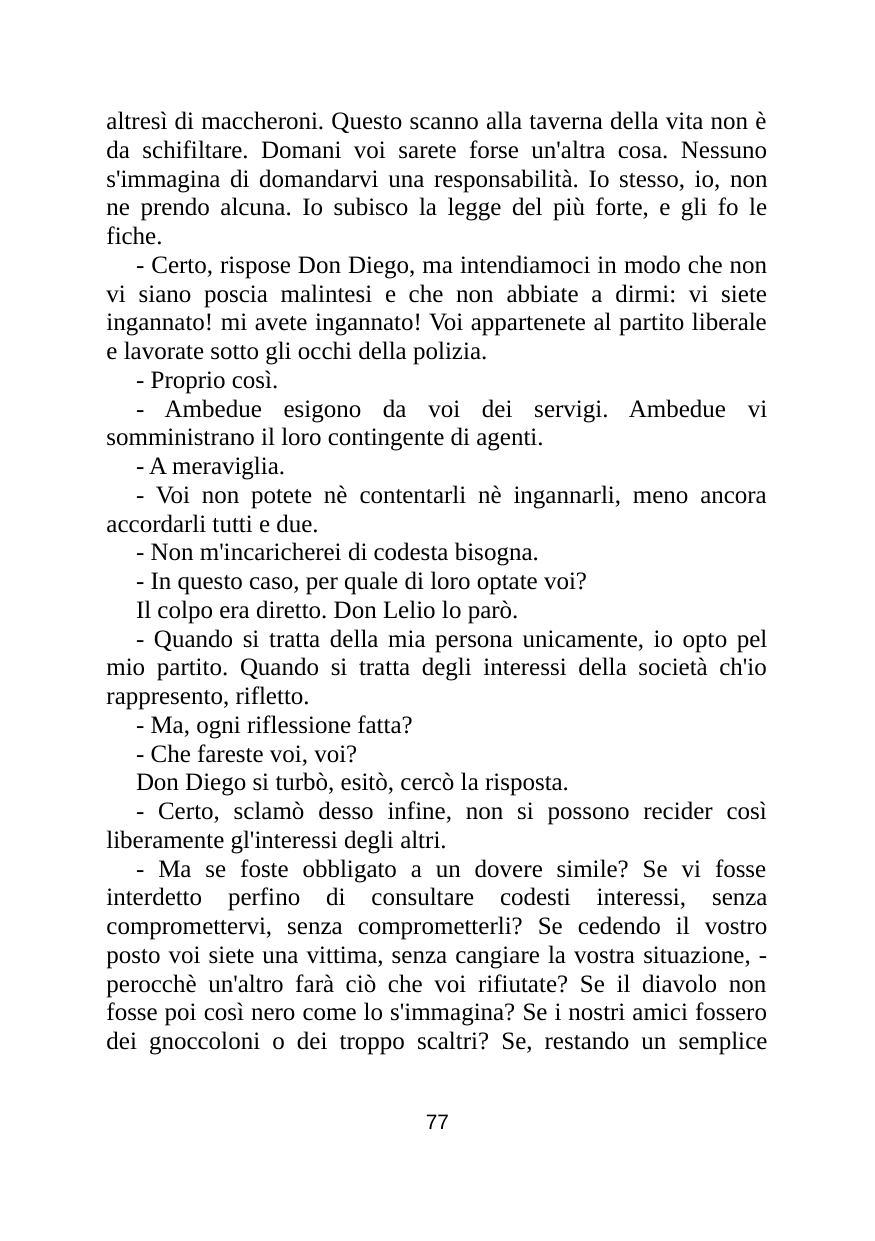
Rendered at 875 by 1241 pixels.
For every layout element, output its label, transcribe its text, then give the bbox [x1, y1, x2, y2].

text altresì di maccheroni. Questo scanno alla taverna della vita non è da schifiltare. Domani voi sarete forse un'altra cosa. Nessuno s'immagina di domandarvi una responsabilità. Io stesso, io, non ne prendo alcuna. Io subisco la legge del più forte, e gli fo le fiche. [106, 106, 768, 250]
text Don Diego si turbò, esitò, cercò la risposta. [106, 767, 768, 796]
text - In questo caso, per quale di loro optate voi? [106, 566, 768, 595]
text - Che fareste voi, voi? [106, 739, 768, 767]
text - Ambedue esigono da voi dei servigi. Ambedue vi somministrano il loro contingente di agenti. [106, 394, 768, 451]
text - Certo, sclamò desso infine, non si possono recider così liberamente gl'interessi degli altri. [106, 796, 768, 854]
text - Quando si tratta della mia persona unicamente, io opto pel mio partito. Quando si tratta degli interessi della società ch'io rappresento, rifletto. [106, 624, 768, 710]
text - A meraviglia. [106, 451, 768, 480]
text - Ma se foste obbligato a un dovere simile? Se vi fosse interdetto perfino di consultare codesti interessi, senza compromettervi, senza comprometterli? Se cedendo il vostro posto voi siete una vittima, senza cangiare la vostra situazione, - perocchè un'altro farà ciò che voi rifiutate? Se il diavolo non fosse poi così nero come lo s'immagina? Se i nostri amici fossero dei gnoccoloni o dei troppo scaltri? Se, restando un semplice [106, 854, 768, 1055]
text - Proprio così. [106, 365, 768, 394]
text - Non m'incaricherei di codesta bisogna. [106, 537, 768, 566]
text - Voi non potete nè contentarli nè ingannarli, meno ancora accordarli tutti e due. [106, 480, 768, 537]
text - Ma, ogni riflessione fatta? [106, 710, 768, 739]
text - Certo, rispose Don Diego, ma intendiamoci in modo che non vi siano poscia malintesi e che non abbiate a dirmi: vi siete ingannato! mi avete ingannato! Voi appartenete al partito liberale e lavorate sotto gli occhi della polizia. [106, 250, 768, 365]
text Il colpo era diretto. Don Lelio lo parò. [106, 595, 768, 624]
